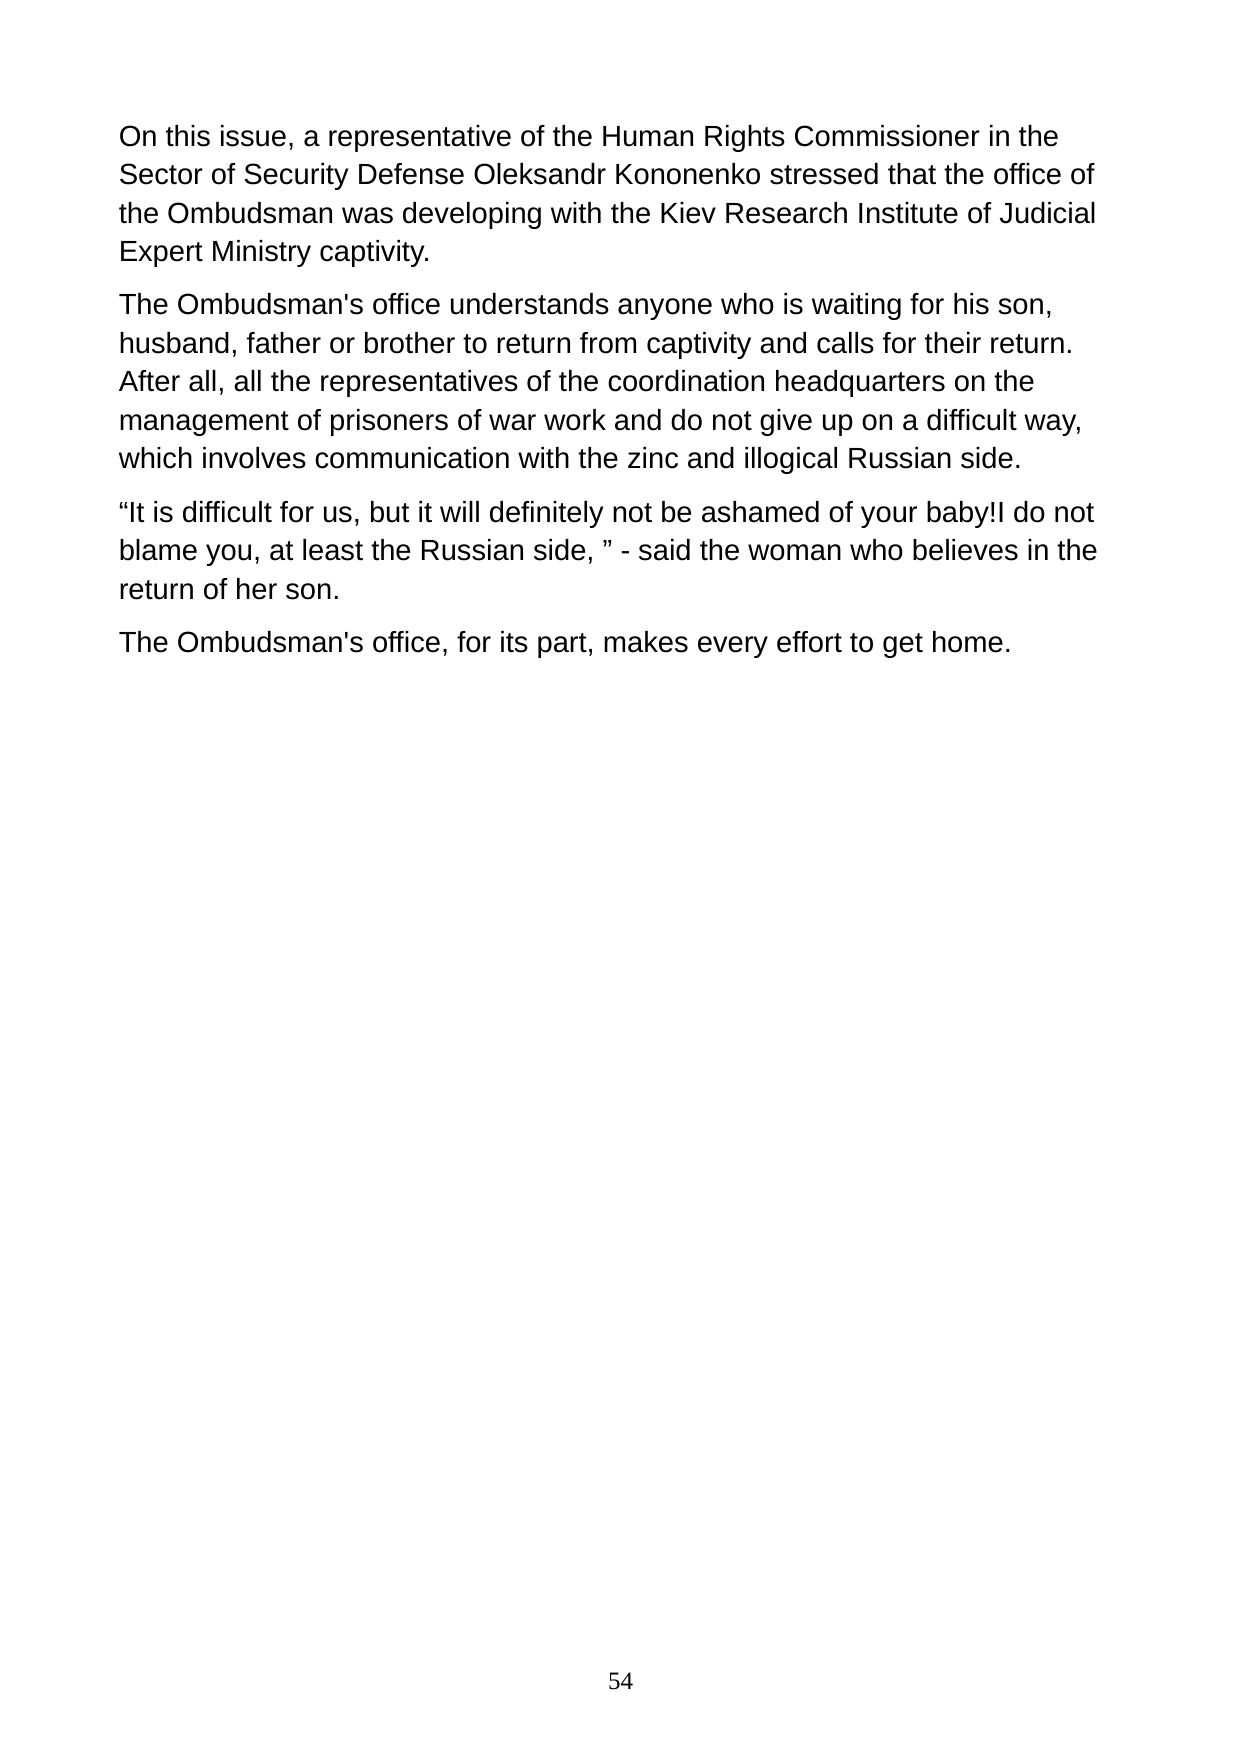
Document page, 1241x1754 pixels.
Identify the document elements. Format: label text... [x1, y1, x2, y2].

text On this issue, a representative of the Human Rights Commissioner in the Sector of Security Defense Oleksandr Kononenko stressed that the office of the Ombudsman was developing with the Kiev Research Institute of Judicial Expert Ministry captivity. [118, 118, 1122, 268]
text The Ombudsman's office, for its part, makes every effort to get home. [118, 625, 1122, 658]
text “It is difficult for us, but it will definitely not be ashamed of your baby!I do not blame you, at least the Russian side, ” - said the woman who believes in the return of her son. [118, 494, 1122, 605]
text The Ombudsman's office understands anyone who is waiting for his son, husband, father or brother to return from captivity and calls for their return. After all, all the representatives of the coordination headquarters on the management of prisoners of war work and do not give up on a difficult way, which involves communication with the zinc and illogical Russian side. [118, 287, 1122, 475]
